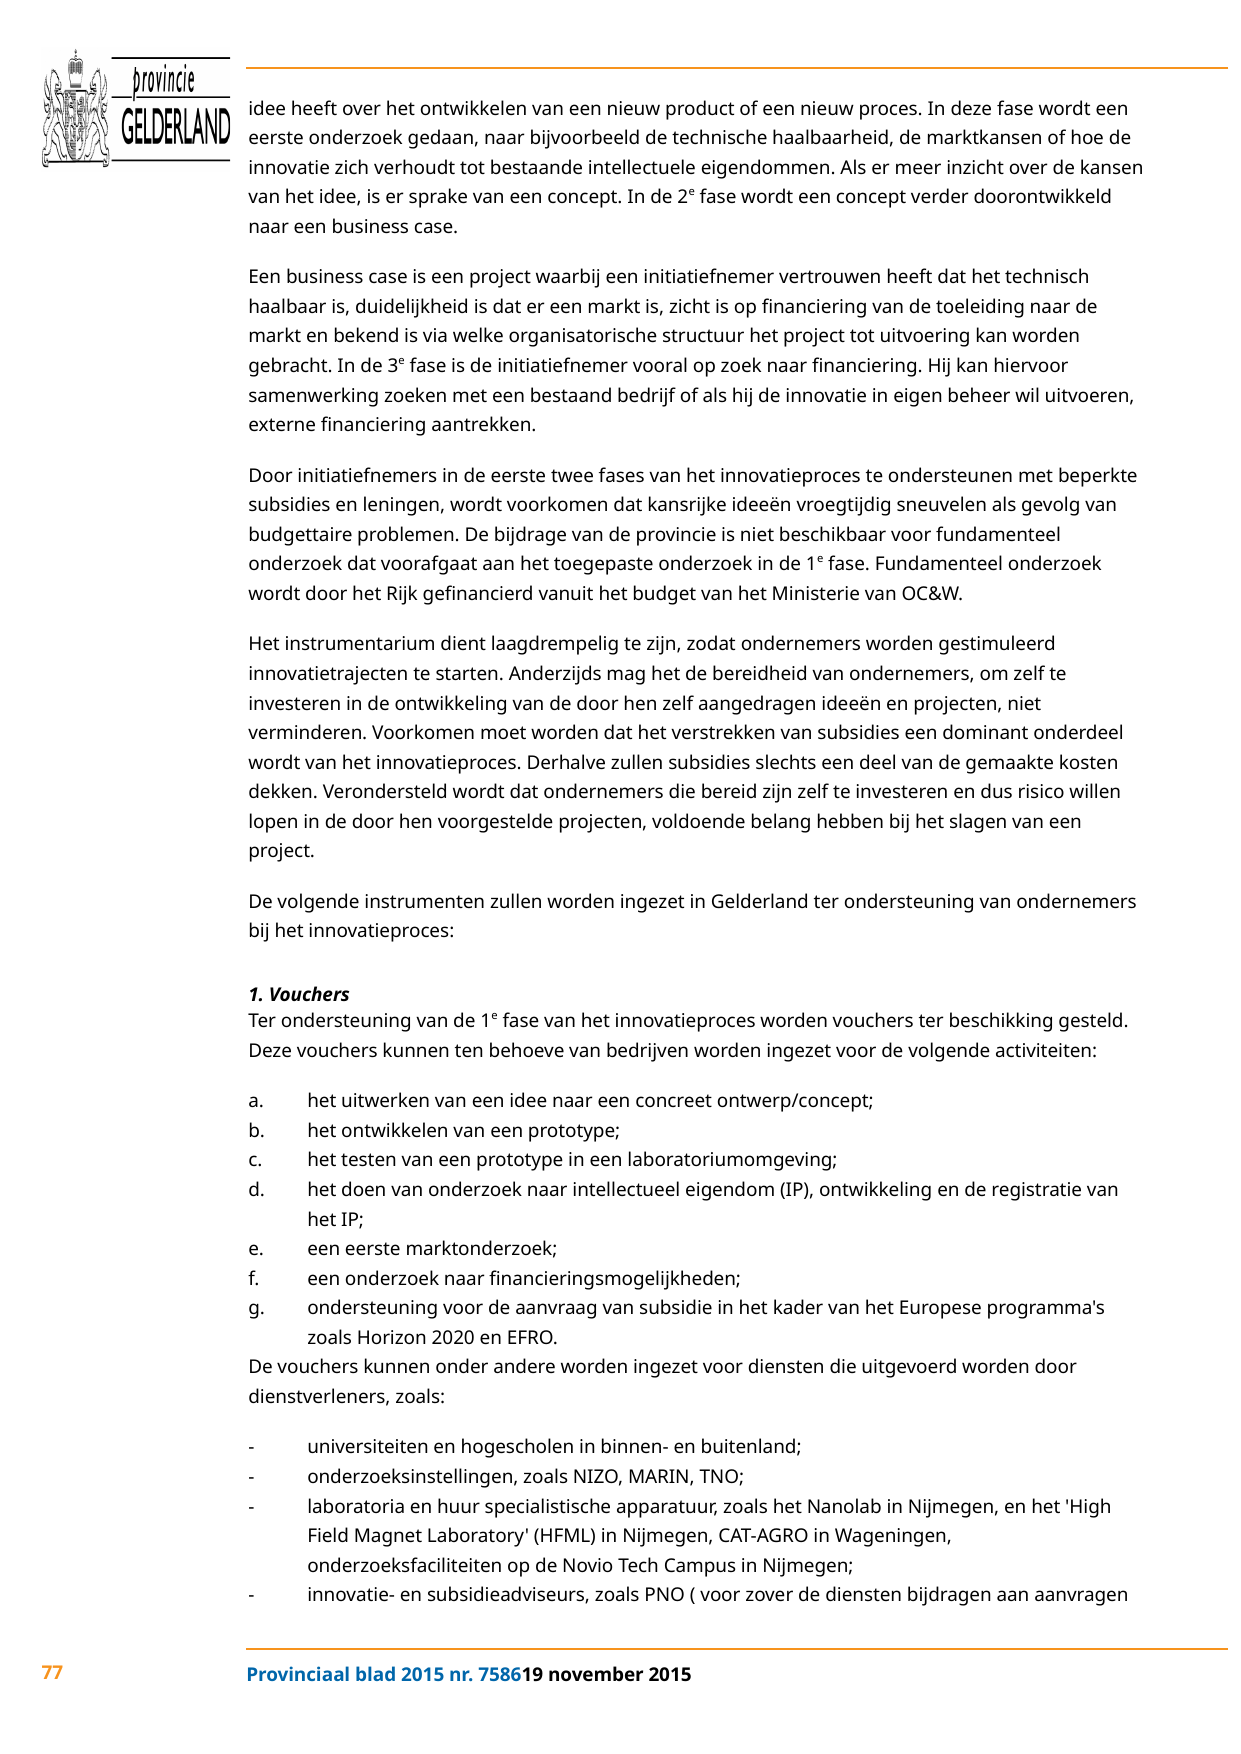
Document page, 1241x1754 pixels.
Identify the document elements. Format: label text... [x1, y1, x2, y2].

list een eerste marktonderzoek; [248, 1235, 1152, 1261]
text Door initiatiefnemers in de eerste twee fases van het innovatieproces te ondersteunen met beperkte subsidies en leningen, wordt voorkomen dat kansrijke ideeën vroegtijdig sneuvelen als gevolg van budgettaire problemen. De bijdrage van de provincie is niet beschikbaar voor fundamenteel onderzoek dat voorafgaat aan het toegepaste onderzoek in de 1e fase. Fundamenteel onderzoek wordt door het Rijk gefinancierd vanuit het budget van het Ministerie van OC&W. [248, 462, 1152, 606]
text De vouchers kunnen onder andere worden ingezet voor diensten die uitgevoerd worden door dienstverleners, zoals: [248, 1354, 1152, 1409]
text Ter ondersteuning van de 1e fase van het innovatieproces worden vouchers ter beschikking gesteld. Deze vouchers kunnen ten behoeve van bedrijven worden ingezet voor de volgende activiteiten: [248, 1007, 1152, 1063]
list het uitwerken van een idee naar een concreet ontwerp/concept; [248, 1087, 1152, 1113]
text De volgende instrumenten zullen worden ingezet in Gelderland ter ondersteuning van ondernemers bij het innovatieproces: [248, 888, 1152, 943]
list onderzoeksinstellingen, zoals NIZO, MARIN, TNO; [248, 1463, 1152, 1489]
picture [41, 47, 231, 172]
list het testen van een prototype in een laboratoriumomgeving; [248, 1147, 1152, 1172]
list innovatie- en subsidieadviseurs, zoals PNO ( voor zover de diensten bijdragen aan aanvragen [248, 1582, 1152, 1607]
list laboratoria en huur specialistische apparatuur, zoals het Nanolab in Nijmegen, en het 'High Field Magnet Laboratory' (HFML) in Nijmegen, CAT-AGRO in Wageningen, onderzoeksfaciliteiten op de Novio Tech Campus in Nijmegen; [248, 1493, 1152, 1578]
text Het instrumentarium dient laagdrempelig te zijn, zodat ondernemers worden gestimuleerd innovatietrajecten te starten. Anderzijds mag het de bereidheid van ondernemers, om zelf te investeren in de ontwikkeling van de door hen zelf aangedragen ideeën en projecten, niet verminderen. Voorkomen moet worden dat het verstrekken van subsidies een dominant onderdeel wordt van het innovatieproces. Derhalve zullen subsidies slechts een deel van de gemaakte kosten dekken. Verondersteld wordt dat ondernemers die bereid zijn zelf te investeren en dus risico willen lopen in de door hen voorgestelde projecten, voldoende belang hebben bij het slagen van een project. [248, 631, 1152, 863]
text 1. Vouchers [248, 982, 1152, 1007]
list ondersteuning voor de aanvraag van subsidie in het kader van het Europese programma's zoals Horizon 2020 en EFRO. [248, 1294, 1152, 1350]
list het ontwikkelen van een prototype; [248, 1117, 1152, 1143]
text Een business case is een project waarbij een initiatiefnemer vertrouwen heeft dat het technisch haalbaar is, duidelijkheid is dat er een markt is, zicht is op financiering van de toeleiding naar de markt en bekend is via welke organisatorische structuur het project tot uitvoering kan worden gebracht. In de 3e fase is de initiatiefnemer vooral op zoek naar financiering. Hij kan hiervoor samenwerking zoeken met een bestaand bedrijf of als hij de innovatie in eigen beheer wil uitvoeren, externe financiering aantrekken. [248, 263, 1152, 437]
text idee heeft over het ontwikkelen van een nieuw product of een nieuw proces. In deze fase wordt een eerste onderzoek gedaan, naar bijvoorbeeld de technische haalbaarheid, de marktkansen of hoe de innovatie zich verhoudt tot bestaande intellectuele eigendommen. Als er meer inzicht over de kansen van het idee, is er sprake van een concept. In de 2e fase wordt een concept verder doorontwikkeld naar een business case. [248, 95, 1152, 239]
list het doen van onderzoek naar intellectueel eigendom (IP), ontwikkeling en de registratie van het IP; [248, 1176, 1152, 1231]
list een onderzoek naar financieringsmogelijkheden; [248, 1265, 1152, 1291]
list universiteiten en hogescholen in binnen- en buitenland; [248, 1434, 1152, 1459]
